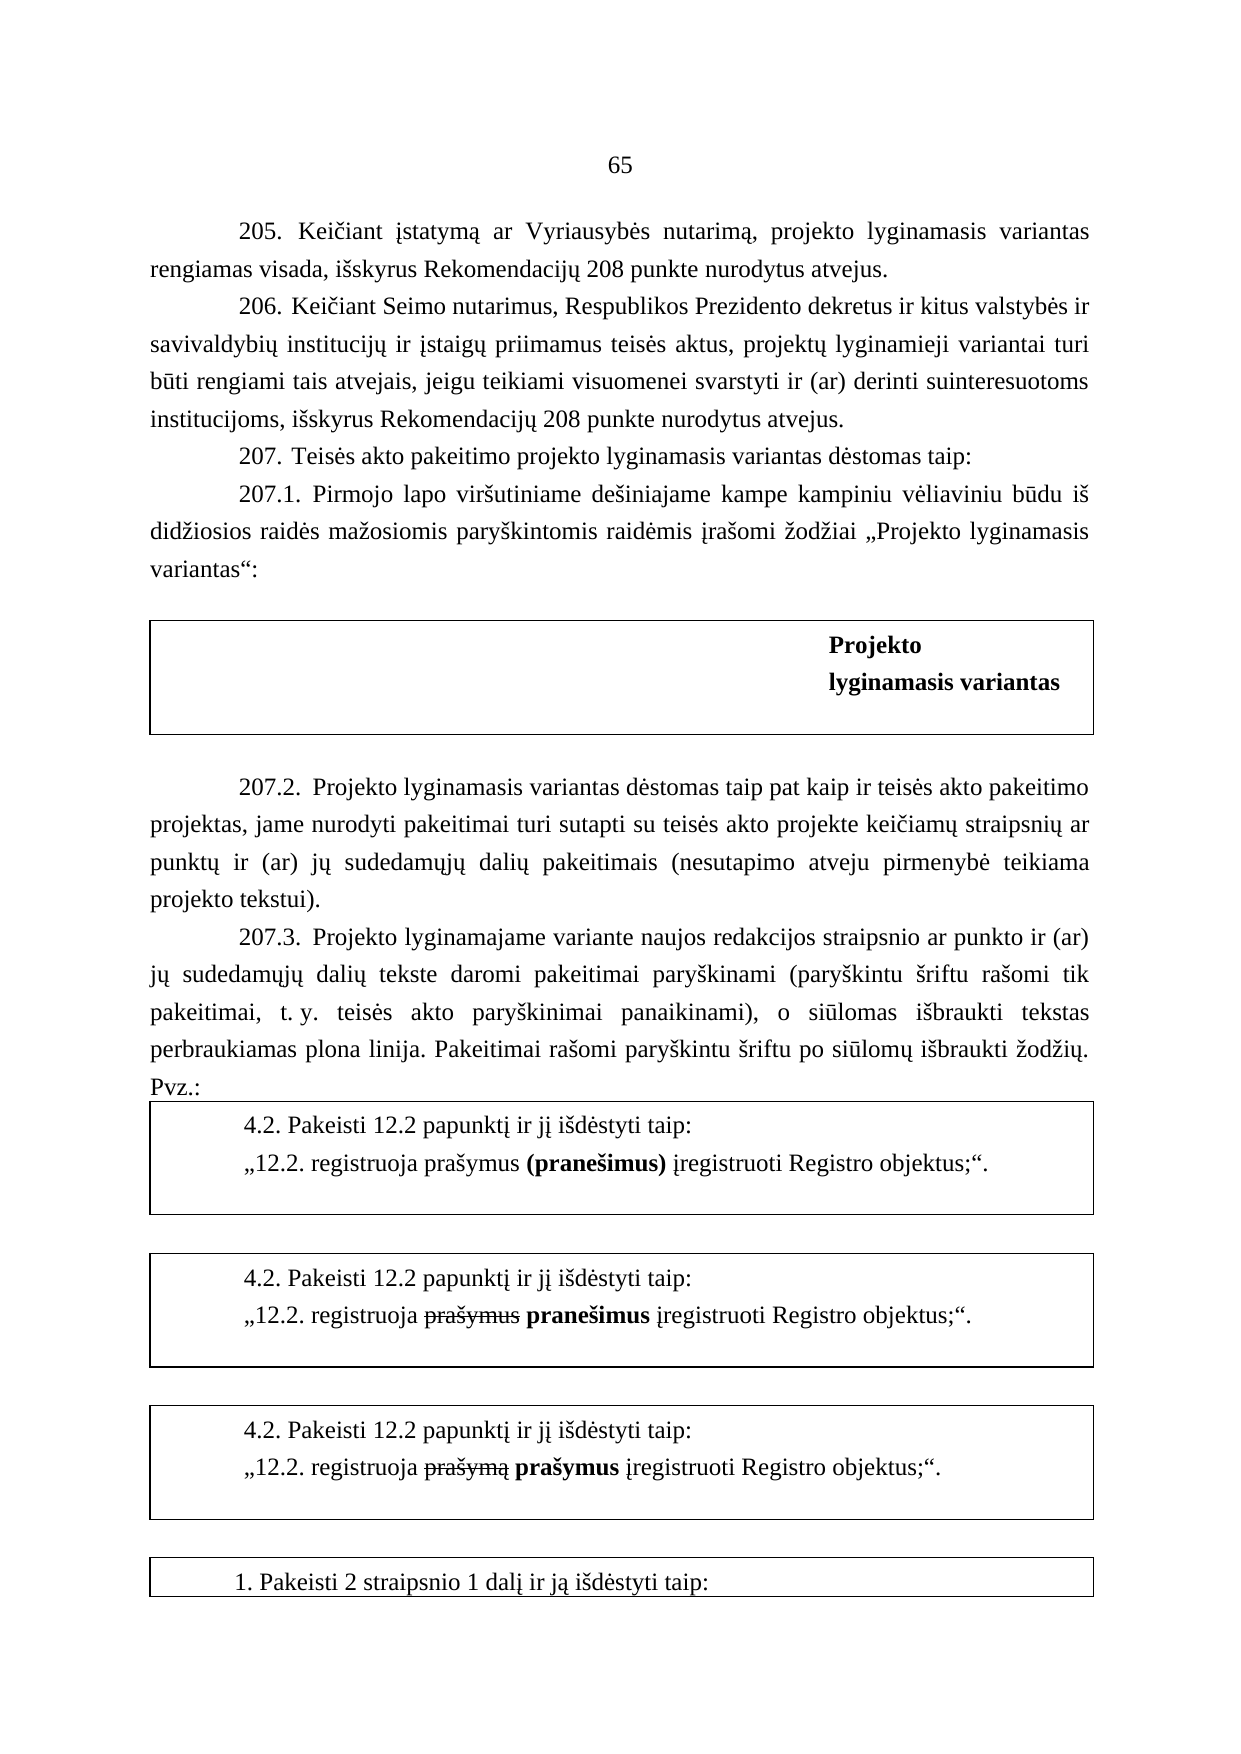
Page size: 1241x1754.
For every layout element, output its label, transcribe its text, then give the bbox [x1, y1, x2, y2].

table_header 4.2. Pakeisti 12.2 papunktį ir jį išdėstyti taip: „12.2. registruoja prašymus (pranešimus) įregistruoti Registro objektus;“. [151, 1102, 1093, 1214]
text 207. Teisės akto pakeitimo projekto lyginamasis variantas dėstomas taip: [150, 432, 1090, 470]
table_header 4.2. Pakeisti 12.2 papunktį ir jį išdėstyti taip: „12.2. registruoja prašymus pranešimus įregistruoti Registro objektus;“. [151, 1254, 1093, 1366]
text 206. Keičiant Seimo nutarimus, Respublikos Prezidento dekretus ir kitus valstybės ir savivaldybių institucijų ir įstaigų priimamus teisės aktus, projektų lyginamieji variantai turi būti rengiami tais atvejais, jeigu teikiami visuomenei svarstyti ir (ar) derinti suinteresuotoms institucijoms, išskyrus Rekomendacijų 208 punkte nurodytus atvejus. [150, 282, 1090, 432]
text 207.2. Projekto lyginamasis variantas dėstomas taip pat kaip ir teisės akto pakeitimo projektas, jame nurodyti pakeitimai turi sutapti su teisės akto projekte keičiamų straipsnių ar punktų ir (ar) jų sudedamųjų dalių pakeitimais (nesutapimo atveju pirmenybė teikiama projekto tekstui). [150, 763, 1090, 913]
text 207.1. Pirmojo lapo viršutiniame dešiniajame kampe kampiniu vėliaviniu būdu iš didžiosios raidės mažosiomis paryškintomis raidėmis įrašomi žodžiai „Projekto lyginamasis variantas“: [150, 470, 1090, 582]
table_header 4.2. Pakeisti 12.2 papunktį ir jį išdėstyti taip: „12.2. registruoja prašymą prašymus įregistruoti Registro objektus;“. [151, 1406, 1093, 1518]
table_header 1. Pakeisti 2 straipsnio 1 dalį ir ją išdėstyti taip: [151, 1558, 1093, 1596]
table_header Projekto lyginamasis variantas [151, 621, 1093, 733]
text 205. Keičiant įstatymą ar Vyriausybės nutarimą, projekto lyginamasis variantas rengiamas visada, išskyrus Rekomendacijų 208 punkte nurodytus atvejus. [150, 207, 1090, 282]
text 207.3. Projekto lyginamajame variante naujos redakcijos straipsnio ar punkto ir (ar) jų sudedamųjų dalių tekste daromi pakeitimai paryškinami (paryškintu šriftu rašomi tik pakeitimai, t. y. teisės akto paryškinimai panaikinami), o siūlomas išbraukti tekstas perbraukiamas plona linija. Pakeitimai rašomi paryškintu šriftu po siūlomų išbraukti žodžių. Pvz.: [150, 913, 1090, 1101]
